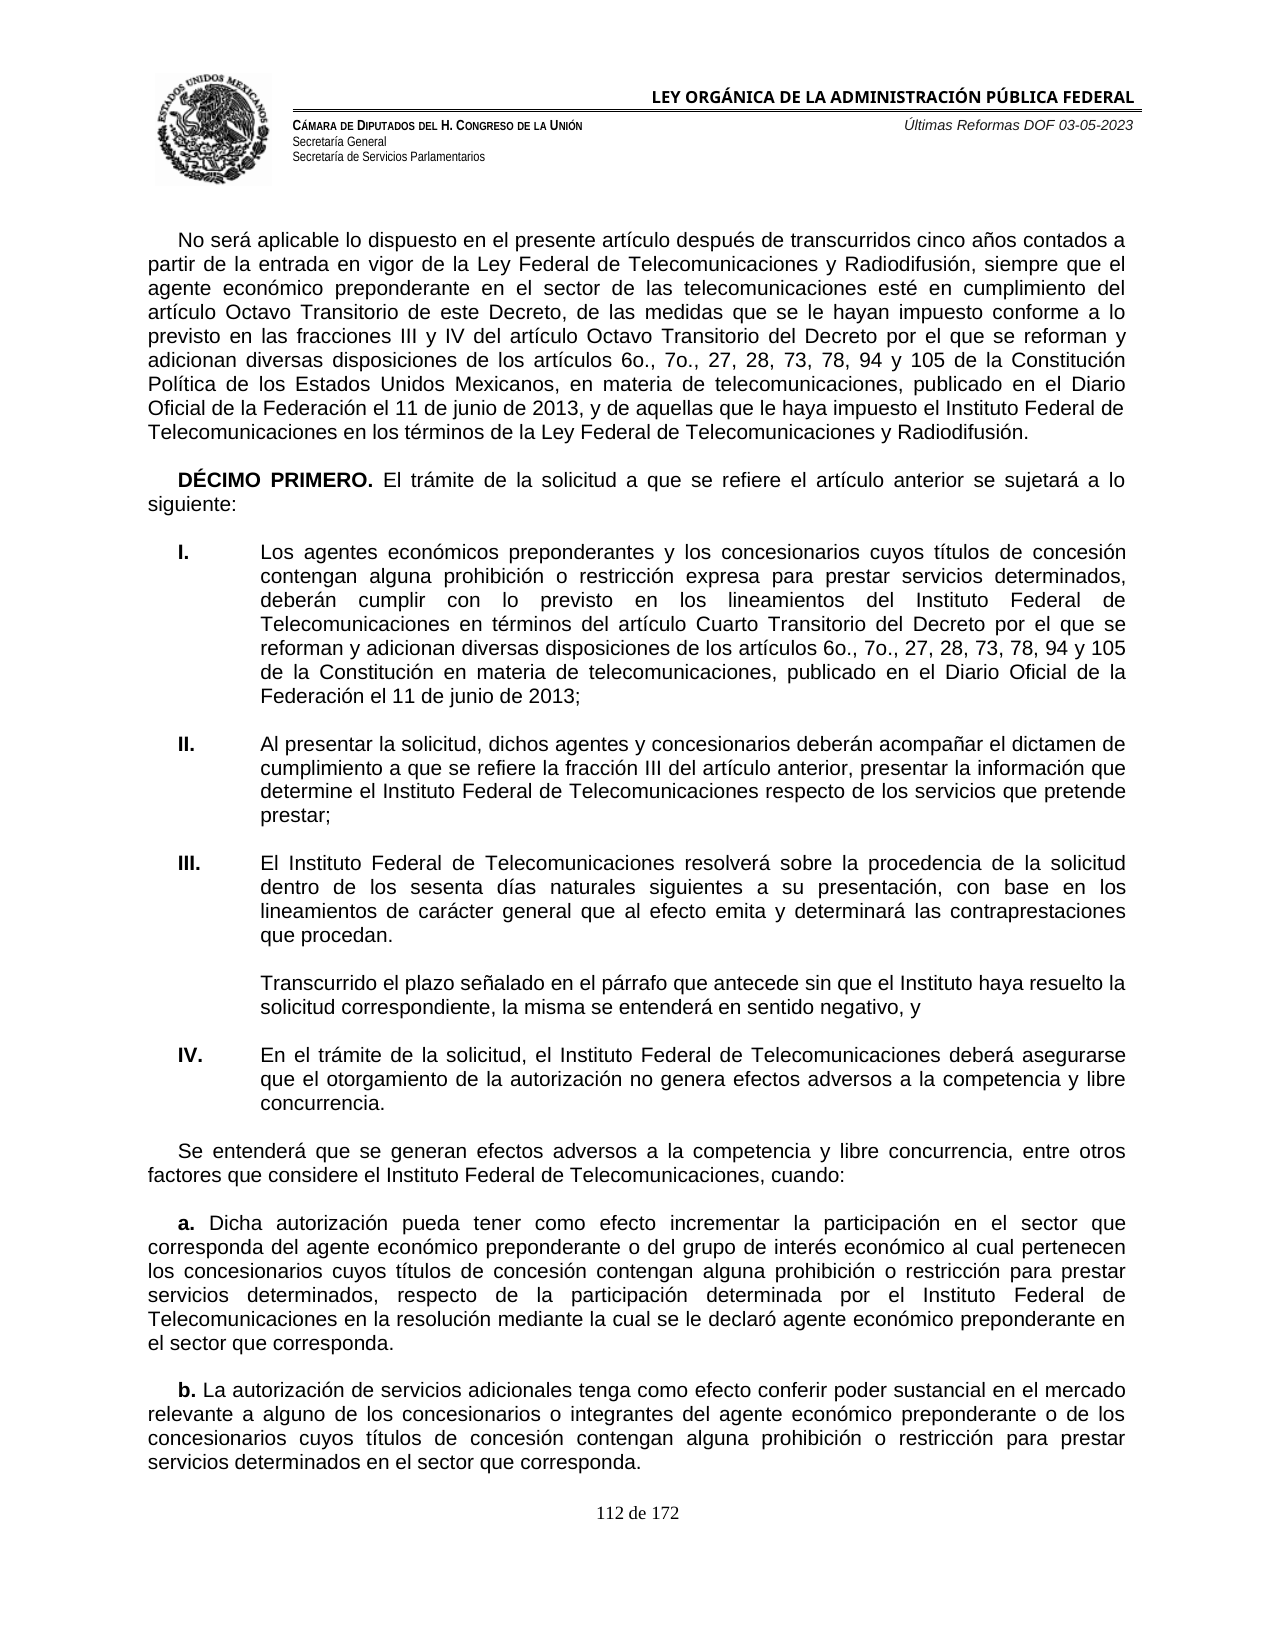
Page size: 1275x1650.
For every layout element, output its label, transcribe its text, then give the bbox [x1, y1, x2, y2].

text No será aplicable lo dispuesto en el presente artículo después de transcurridos cinco años contados a partir de la entrada en vigor de la Ley Federal de Telecomunicaciones y Radiodifusión, siempre que el agente económico preponderante en el sector de las telecomunicaciones esté en cumplimiento del artículo Octavo Transitorio de este Decreto, de las medidas que se le hayan impuesto conforme a lo previsto en las fracciones III y IV del artículo Octavo Transitorio del Decreto por el que se reforman y adicionan diversas disposiciones de los artículos 6o., 7o., 27, 28, 73, 78, 94 y 105 de la Constitución Política de los Estados Unidos Mexicanos, en materia de telecomunicaciones, publicado en el Diario Oficial de la Federación el 11 de junio de 2013, y de aquellas que le haya impuesto el Instituto Federal de Telecomunicaciones en los términos de la Ley Federal de Telecomunicaciones y Radiodifusión. [148, 228, 1127, 444]
text II. Al presentar la solicitud, dichos agentes y concesionarios deberán acompañar el dictamen de cumplimiento a que se refiere la fracción III del artículo anterior, presentar la información que determine el Instituto Federal de Telecomunicaciones respecto de los servicios que pretende prestar; [178, 731, 1127, 827]
text IV. En el trámite de la solicitud, el Instituto Federal de Telecomunicaciones deberá asegurarse que el otorgamiento de la autorización no genera efectos adversos a la competencia y libre concurrencia. [178, 1043, 1127, 1115]
text Transcurrido el plazo señalado en el párrafo que antecede sin que el Instituto haya resuelto la solicitud correspondiente, la misma se entenderá en sentido negativo, y [178, 971, 1127, 1019]
text b. La autorización de servicios adicionales tenga como efecto conferir poder sustancial en el mercado relevante a alguno de los concesionarios o integrantes del agente económico preponderante o de los concesionarios cuyos títulos de concesión contengan alguna prohibición o restricción para prestar servicios determinados en el sector que corresponda. [148, 1378, 1127, 1474]
text III. El Instituto Federal de Telecomunicaciones resolverá sobre la procedencia de la solicitud dentro de los sesenta días naturales siguientes a su presentación, con base en los lineamientos de carácter general que al efecto emita y determinará las contraprestaciones que procedan. [178, 851, 1127, 947]
text DÉCIMO PRIMERO. El trámite de la solicitud a que se refiere el artículo anterior se sujetará a lo siguiente: [148, 468, 1127, 516]
text Se entenderá que se generan efectos adversos a la competencia y libre concurrencia, entre otros factores que considere el Instituto Federal de Telecomunicaciones, cuando: [148, 1139, 1127, 1187]
text I. Los agentes económicos preponderantes y los concesionarios cuyos títulos de concesión contengan alguna prohibición o restricción expresa para prestar servicios determinados, deberán cumplir con lo previsto en los lineamientos del Instituto Federal de Telecomunicaciones en términos del artículo Cuarto Transitorio del Decreto por el que se reforman y adicionan diversas disposiciones de los artículos 6o., 7o., 27, 28, 73, 78, 94 y 105 de la Constitución en materia de telecomunicaciones, publicado en el Diario Oficial de la Federación el 11 de junio de 2013; [178, 540, 1127, 707]
text a. Dicha autorización pueda tener como efecto incrementar la participación en el sector que corresponda del agente económico preponderante o del grupo de interés económico al cual pertenecen los concesionarios cuyos títulos de concesión contengan alguna prohibición o restricción para prestar servicios determinados, respecto de la participación determinada por el Instituto Federal de Telecomunicaciones en la resolución mediante la cual se le declaró agente económico preponderante en el sector que corresponda. [148, 1211, 1127, 1354]
